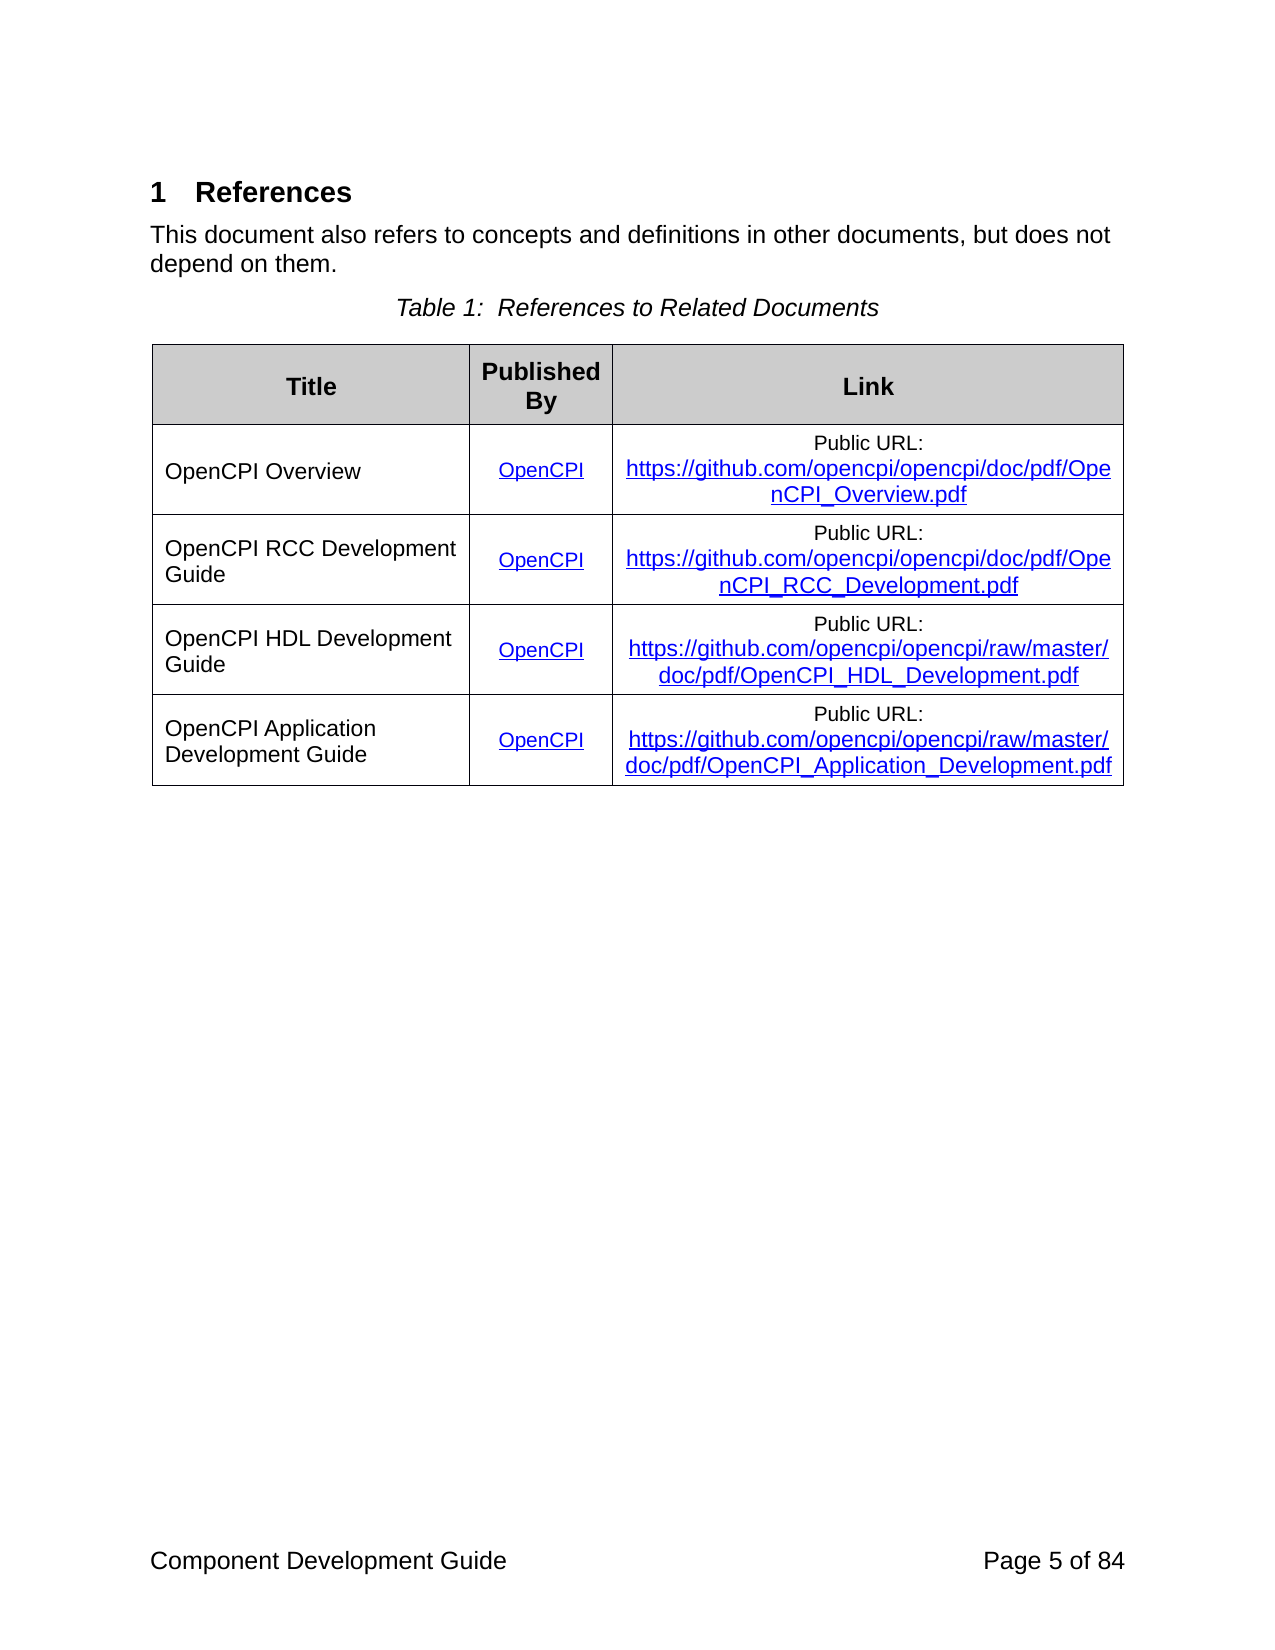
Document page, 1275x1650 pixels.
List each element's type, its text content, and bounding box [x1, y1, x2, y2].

table_cell OpenCPI Application Development Guide [153, 695, 469, 784]
table_cell OpenCPI [470, 605, 612, 694]
table_cell OpenCPI HDL Development Guide [153, 605, 469, 694]
table_cell OpenCPI [470, 425, 612, 514]
text Table 1: References to Related Documents [150, 293, 1125, 322]
table_header Published By [470, 345, 612, 424]
table_cell OpenCPI [470, 695, 612, 784]
subtitle References [150, 175, 1125, 208]
table_header Title [153, 345, 469, 424]
table_cell OpenCPI [470, 515, 612, 604]
table_cell Public URL: https://github.com/opencpi/opencpi/doc/pdf/OpenCPI_RCC_Development.pdf [613, 515, 1123, 604]
table_cell OpenCPI Overview [153, 425, 469, 514]
table_cell Public URL: https://github.com/opencpi/opencpi/doc/pdf/OpenCPI_Overview.pdf [613, 425, 1123, 514]
table_cell Public URL: https://github.com/opencpi/opencpi/raw/master/doc/pdf/OpenCPI_HDL_Development.pdf [613, 605, 1123, 694]
table_cell OpenCPI RCC Development Guide [153, 515, 469, 604]
table_cell Public URL: https://github.com/opencpi/opencpi/raw/master/doc/pdf/OpenCPI_Application_Development.pdf [613, 695, 1123, 784]
text This document also refers to concepts and definitions in other documents, but does not depend on them. [150, 221, 1125, 278]
table_header Link [613, 345, 1123, 424]
